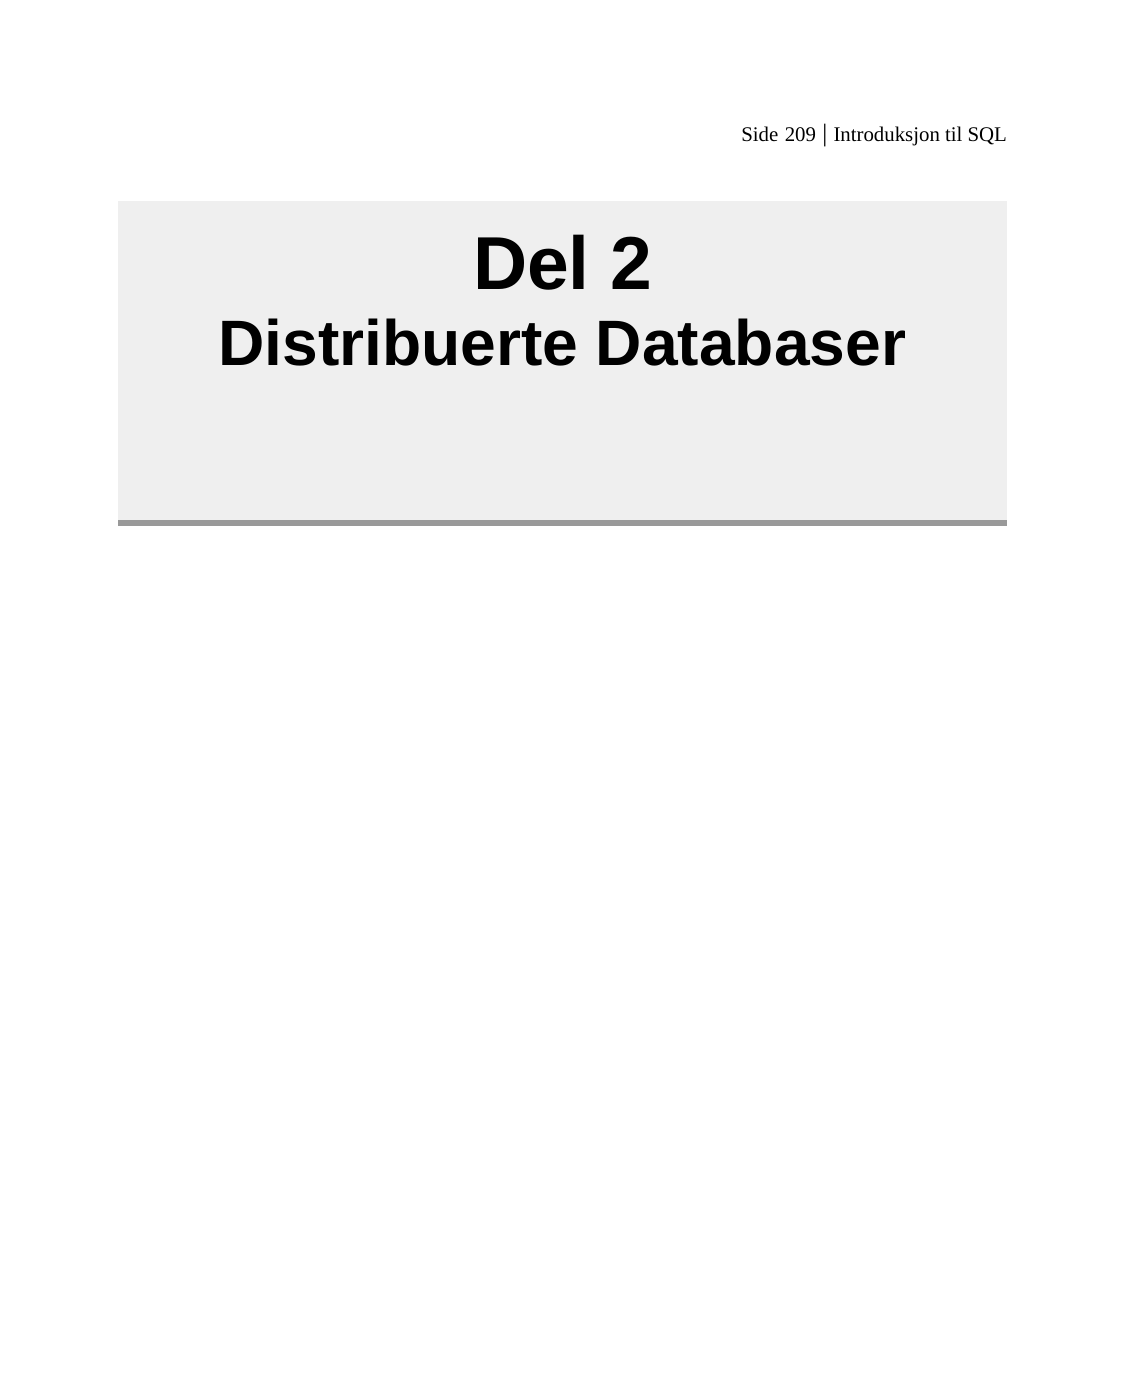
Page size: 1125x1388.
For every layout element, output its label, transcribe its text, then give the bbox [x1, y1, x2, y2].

subtitle Del 2 Distribuerte Databaser [118, 201, 1007, 520]
